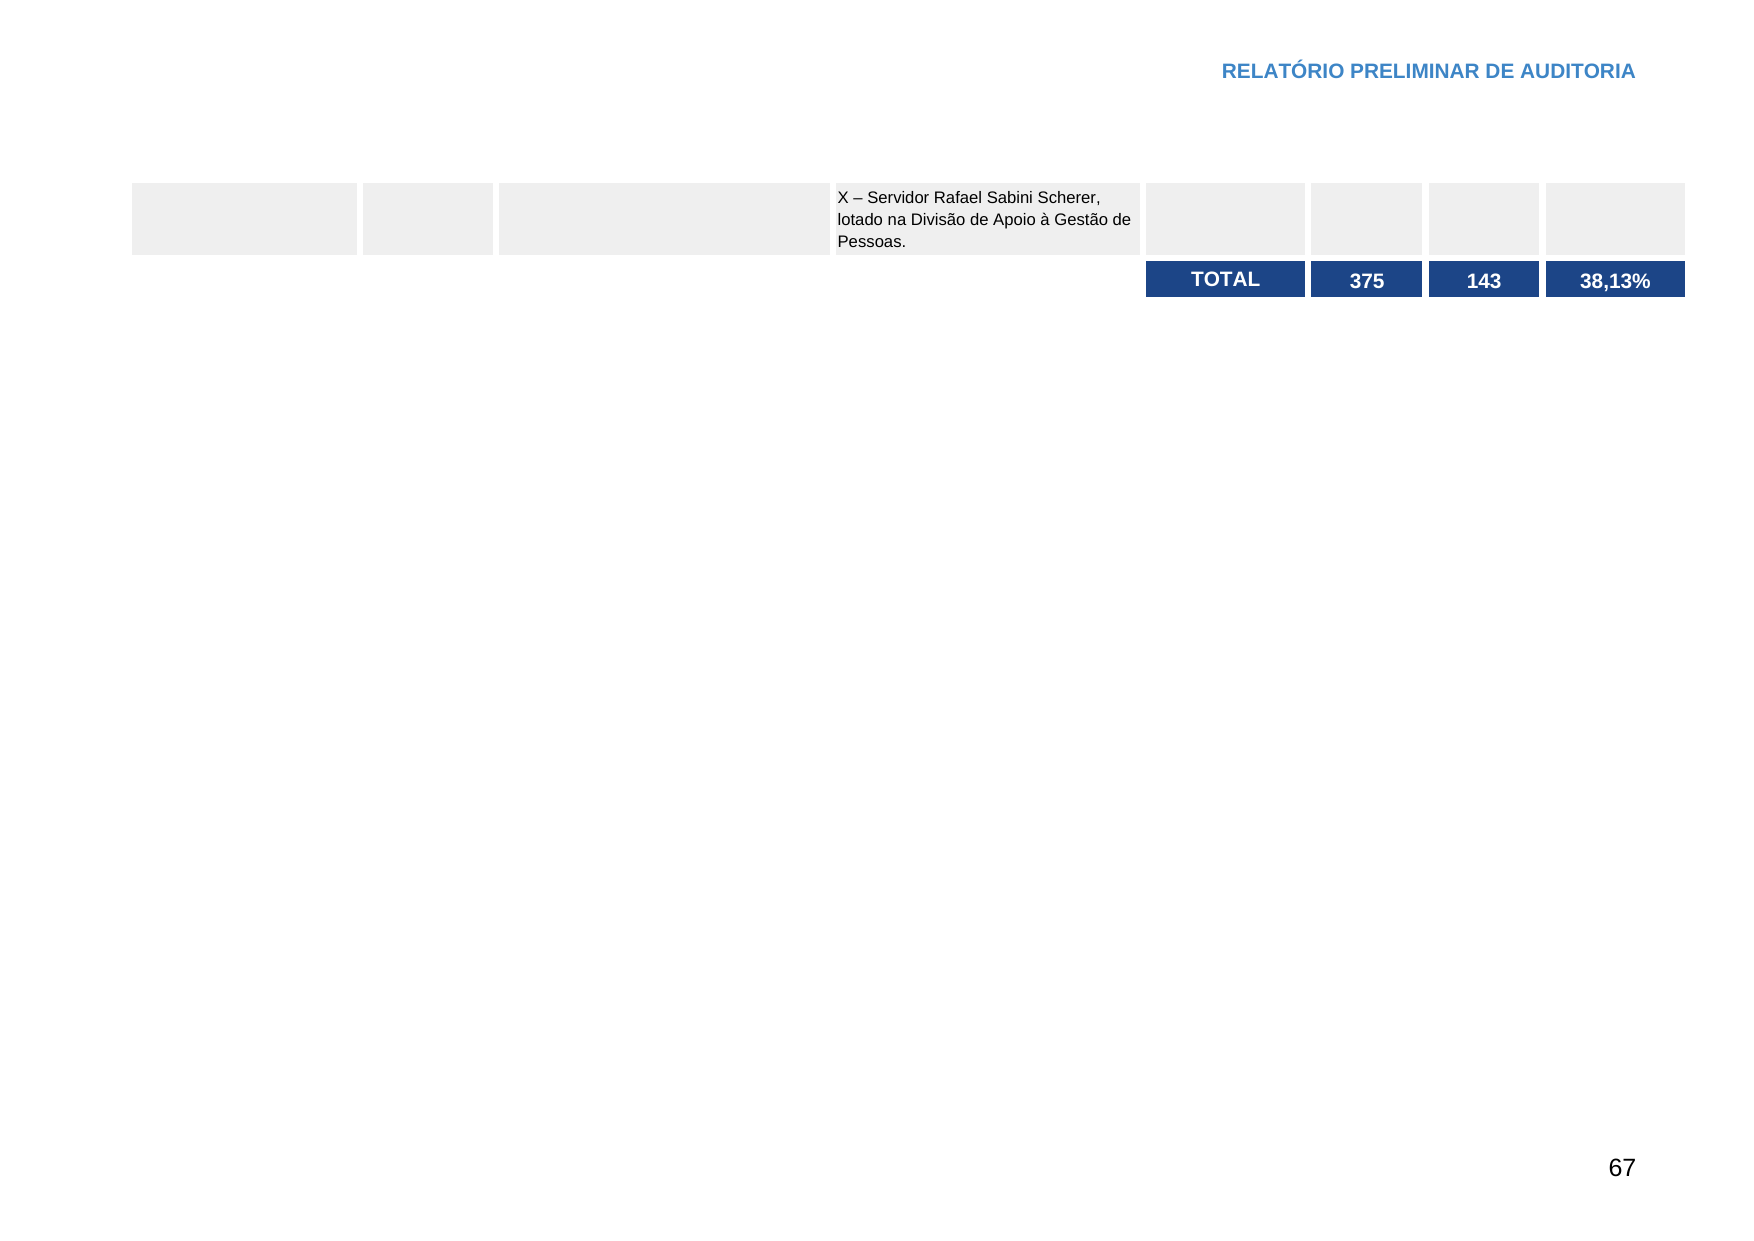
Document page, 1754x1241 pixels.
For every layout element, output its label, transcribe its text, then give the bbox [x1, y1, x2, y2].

table_cell TOTAL [1146, 261, 1305, 297]
table_cell [132, 261, 357, 297]
table_cell [836, 261, 1140, 297]
table_cell [1146, 183, 1305, 255]
table_cell 38,13% [1546, 261, 1685, 297]
table_cell [1546, 183, 1685, 255]
table_cell [1429, 183, 1539, 255]
table_cell 143 [1429, 261, 1539, 297]
table_cell [1311, 183, 1422, 255]
table_cell [363, 261, 493, 297]
table_cell [499, 261, 830, 297]
table_cell X – Servidor Rafael Sabini Scherer, lotado na Divisão de Apoio à Gestão de Pessoas. [836, 183, 1140, 255]
table_cell [132, 183, 357, 255]
table_cell [499, 183, 830, 255]
table_cell [363, 183, 493, 255]
table_cell 375 [1311, 261, 1422, 297]
